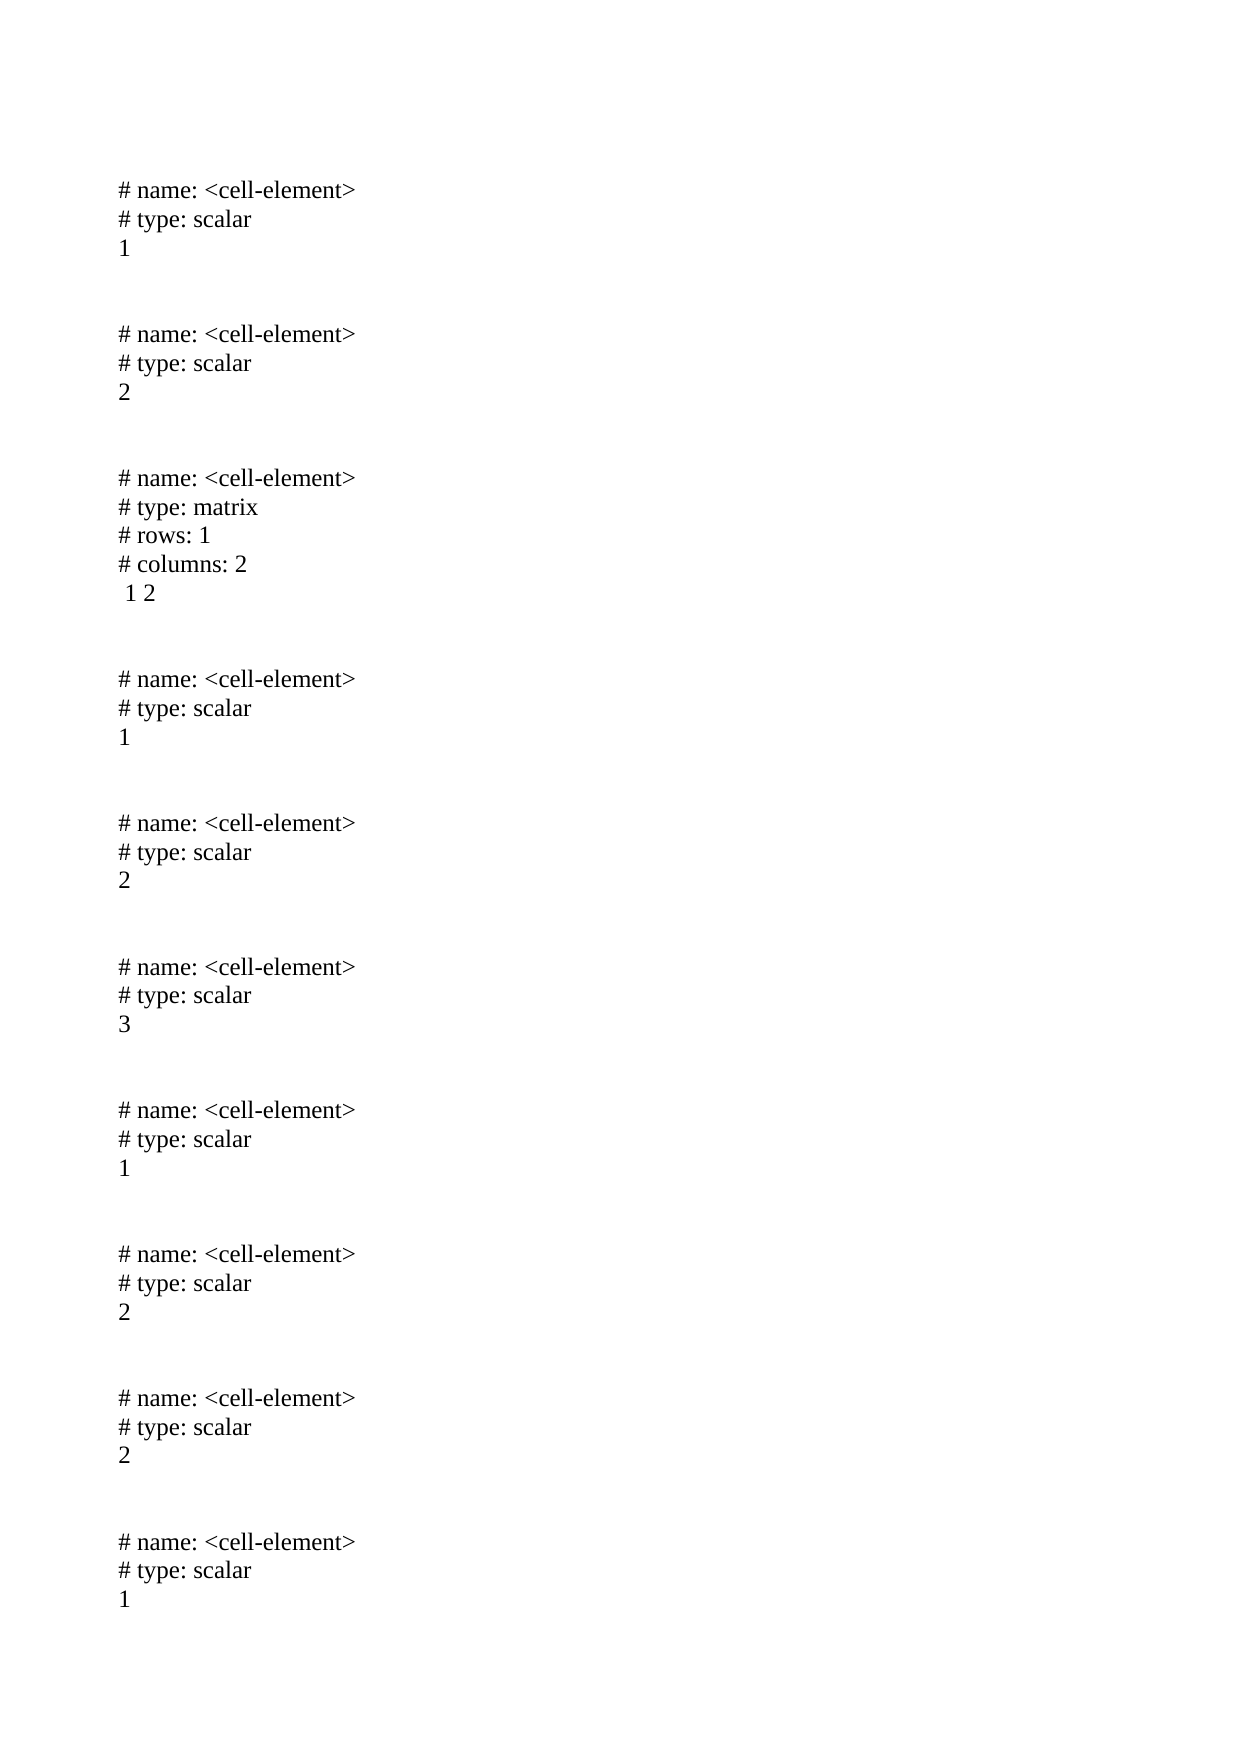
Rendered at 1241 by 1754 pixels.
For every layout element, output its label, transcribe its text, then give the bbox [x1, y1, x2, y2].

text 2 [118, 866, 1122, 894]
text # type: scalar [118, 981, 1122, 1009]
text # name: <cell-element> [118, 952, 1122, 981]
text 2 [118, 1441, 1122, 1469]
text # type: scalar [118, 693, 1122, 722]
text # type: scalar [118, 1556, 1122, 1584]
text # name: <cell-element> [118, 176, 1122, 204]
text # type: matrix [118, 492, 1122, 521]
text # type: scalar [118, 1268, 1122, 1297]
text # rows: 1 [118, 521, 1122, 549]
text 1 [118, 233, 1122, 262]
text # name: <cell-element> [118, 808, 1122, 837]
text # type: scalar [118, 837, 1122, 866]
text # name: <cell-element> [118, 1096, 1122, 1124]
text # name: <cell-element> [118, 1383, 1122, 1412]
text # name: <cell-element> [118, 1527, 1122, 1556]
text 1 [118, 1584, 1122, 1613]
text 2 [118, 1297, 1122, 1326]
text # name: <cell-element> [118, 664, 1122, 693]
text 1 [118, 722, 1122, 751]
text 3 [118, 1009, 1122, 1038]
text 2 [118, 377, 1122, 406]
text # name: <cell-element> [118, 1239, 1122, 1268]
text # type: scalar [118, 204, 1122, 233]
text 1 2 [118, 578, 1122, 607]
text 1 [118, 1153, 1122, 1182]
text # name: <cell-element> [118, 319, 1122, 348]
text # type: scalar [118, 348, 1122, 377]
text # type: scalar [118, 1412, 1122, 1441]
text # name: <cell-element> [118, 463, 1122, 492]
text # columns: 2 [118, 549, 1122, 578]
text # type: scalar [118, 1124, 1122, 1153]
